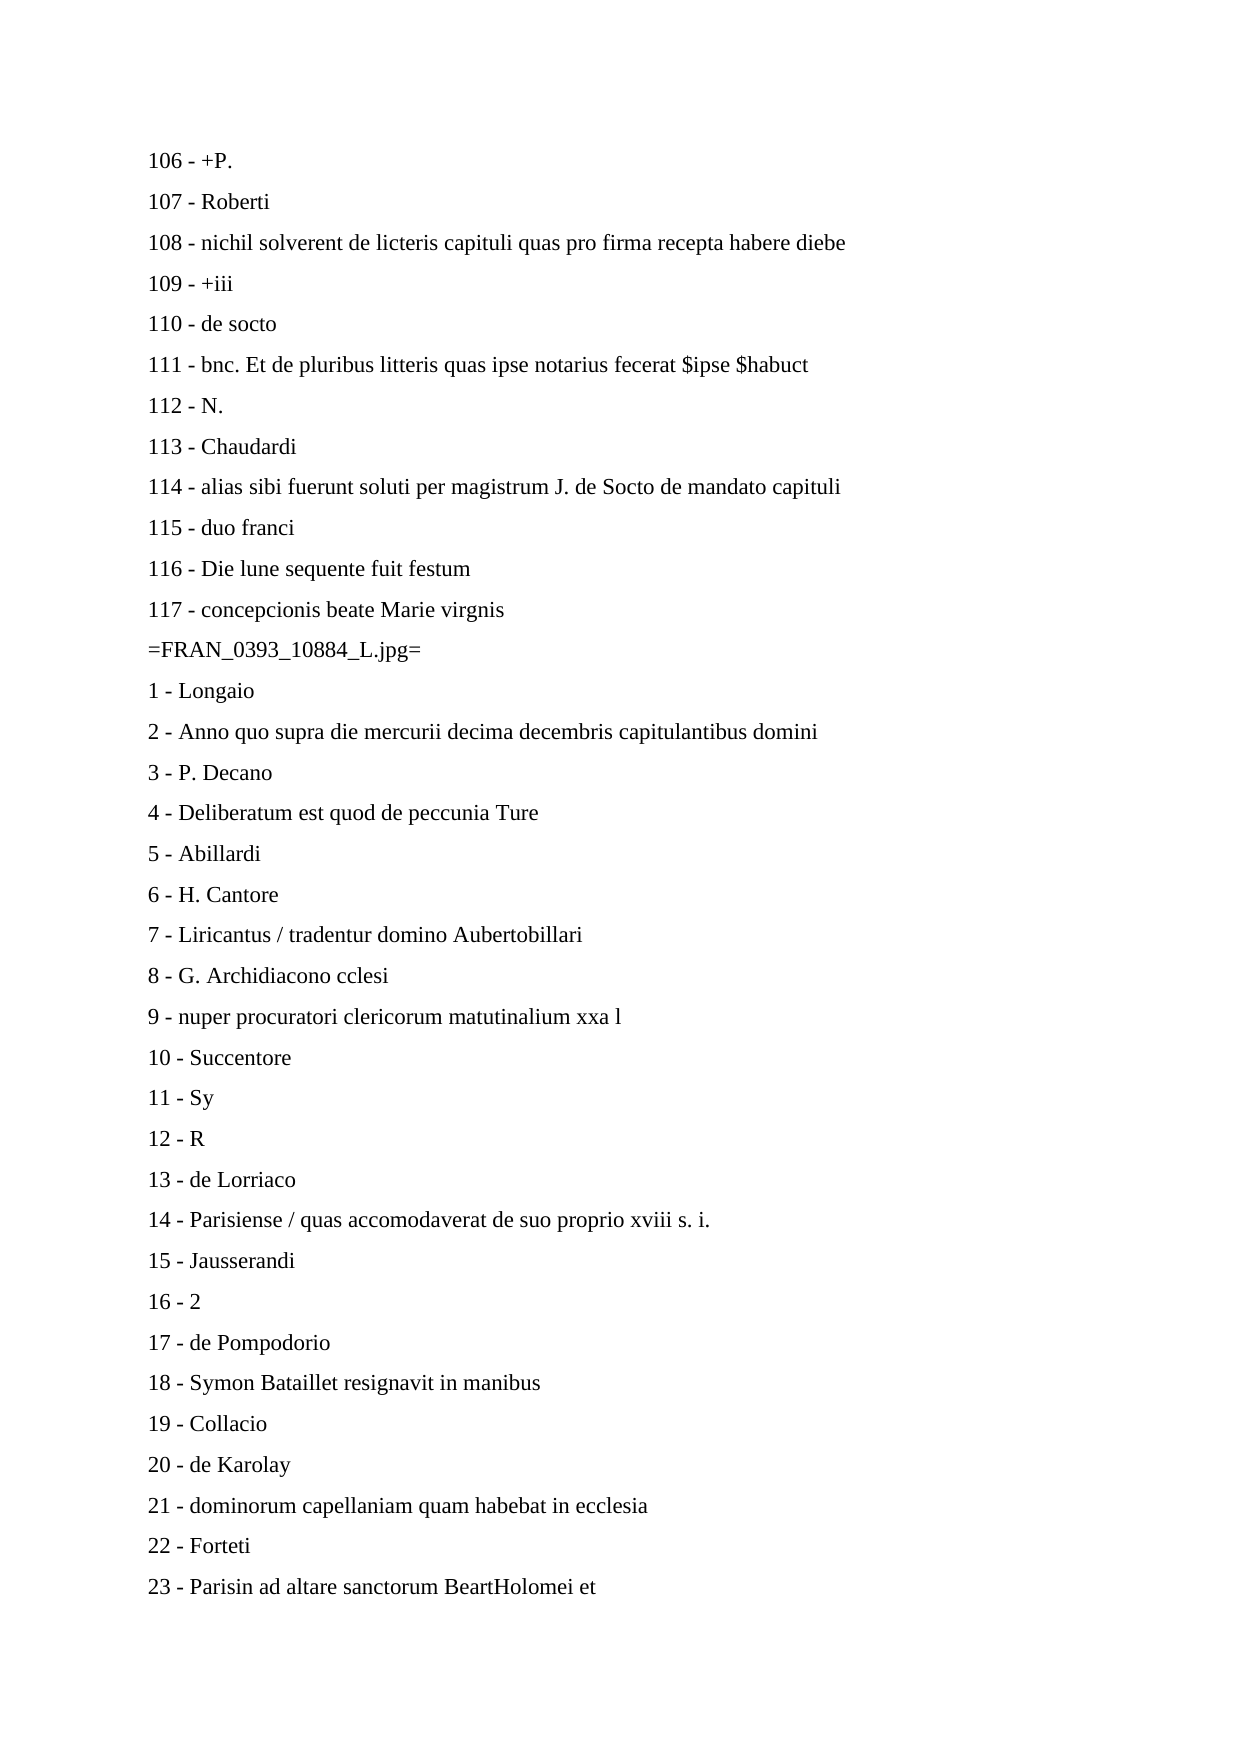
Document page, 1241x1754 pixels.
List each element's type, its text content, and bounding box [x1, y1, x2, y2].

text 8 - G. Archidiacono cclesi [148, 962, 1093, 988]
text 13 - de Lorriaco [148, 1166, 1093, 1192]
text 6 - H. Cantore [148, 881, 1093, 907]
text 14 - Parisiense / quas accomodaverat de suo proprio xviii s. i. [148, 1207, 1093, 1233]
text 20 - de Karolay [148, 1451, 1093, 1477]
text 112 - N. [148, 392, 1093, 418]
text 19 - Collacio [148, 1410, 1093, 1437]
text 117 - concepcionis beate Marie virgnis [148, 596, 1093, 622]
text 113 - Chaudardi [148, 433, 1093, 459]
text 106 - +P. [148, 148, 1093, 174]
text 110 - de socto [148, 311, 1093, 337]
text 109 - +iii [148, 270, 1093, 296]
text 3 - P. Decano [148, 758, 1093, 785]
text 115 - duo franci [148, 514, 1093, 541]
text 18 - Symon Bataillet resignavit in manibus [148, 1369, 1093, 1396]
text =FRAN_0393_10884_L.jpg= [148, 636, 1093, 663]
text 9 - nuper procuratori clericorum matutinalium xxa l [148, 1003, 1093, 1029]
text 108 - nichil solverent de licteris capituli quas pro firma recepta habere diebe [148, 229, 1093, 255]
text 22 - Forteti [148, 1532, 1093, 1559]
text 1 - Longaio [148, 677, 1093, 703]
text 16 - 2 [148, 1288, 1093, 1314]
text 21 - dominorum capellaniam quam habebat in ecclesia [148, 1492, 1093, 1518]
text 23 - Parisin ad altare sanctorum BeartHolomei et [148, 1573, 1093, 1599]
text 17 - de Pompodorio [148, 1329, 1093, 1355]
text 15 - Jausserandi [148, 1247, 1093, 1274]
text 107 - Roberti [148, 188, 1093, 215]
text 4 - Deliberatum est quod de peccunia Ture [148, 799, 1093, 826]
text 5 - Abillardi [148, 840, 1093, 866]
text 111 - bnc. Et de pluribus litteris quas ipse notarius fecerat $ipse $habuct [148, 351, 1093, 378]
text 7 - Liricantus / tradentur domino Aubertobillari [148, 921, 1093, 948]
text 11 - Sy [148, 1084, 1093, 1111]
text 10 - Succentore [148, 1044, 1093, 1070]
text 12 - R [148, 1125, 1093, 1151]
text 114 - alias sibi fuerunt soluti per magistrum J. de Socto de mandato capituli [148, 473, 1093, 500]
text 2 - Anno quo supra die mercurii decima decembris capitulantibus domini [148, 718, 1093, 744]
text 116 - Die lune sequente fuit festum [148, 555, 1093, 581]
